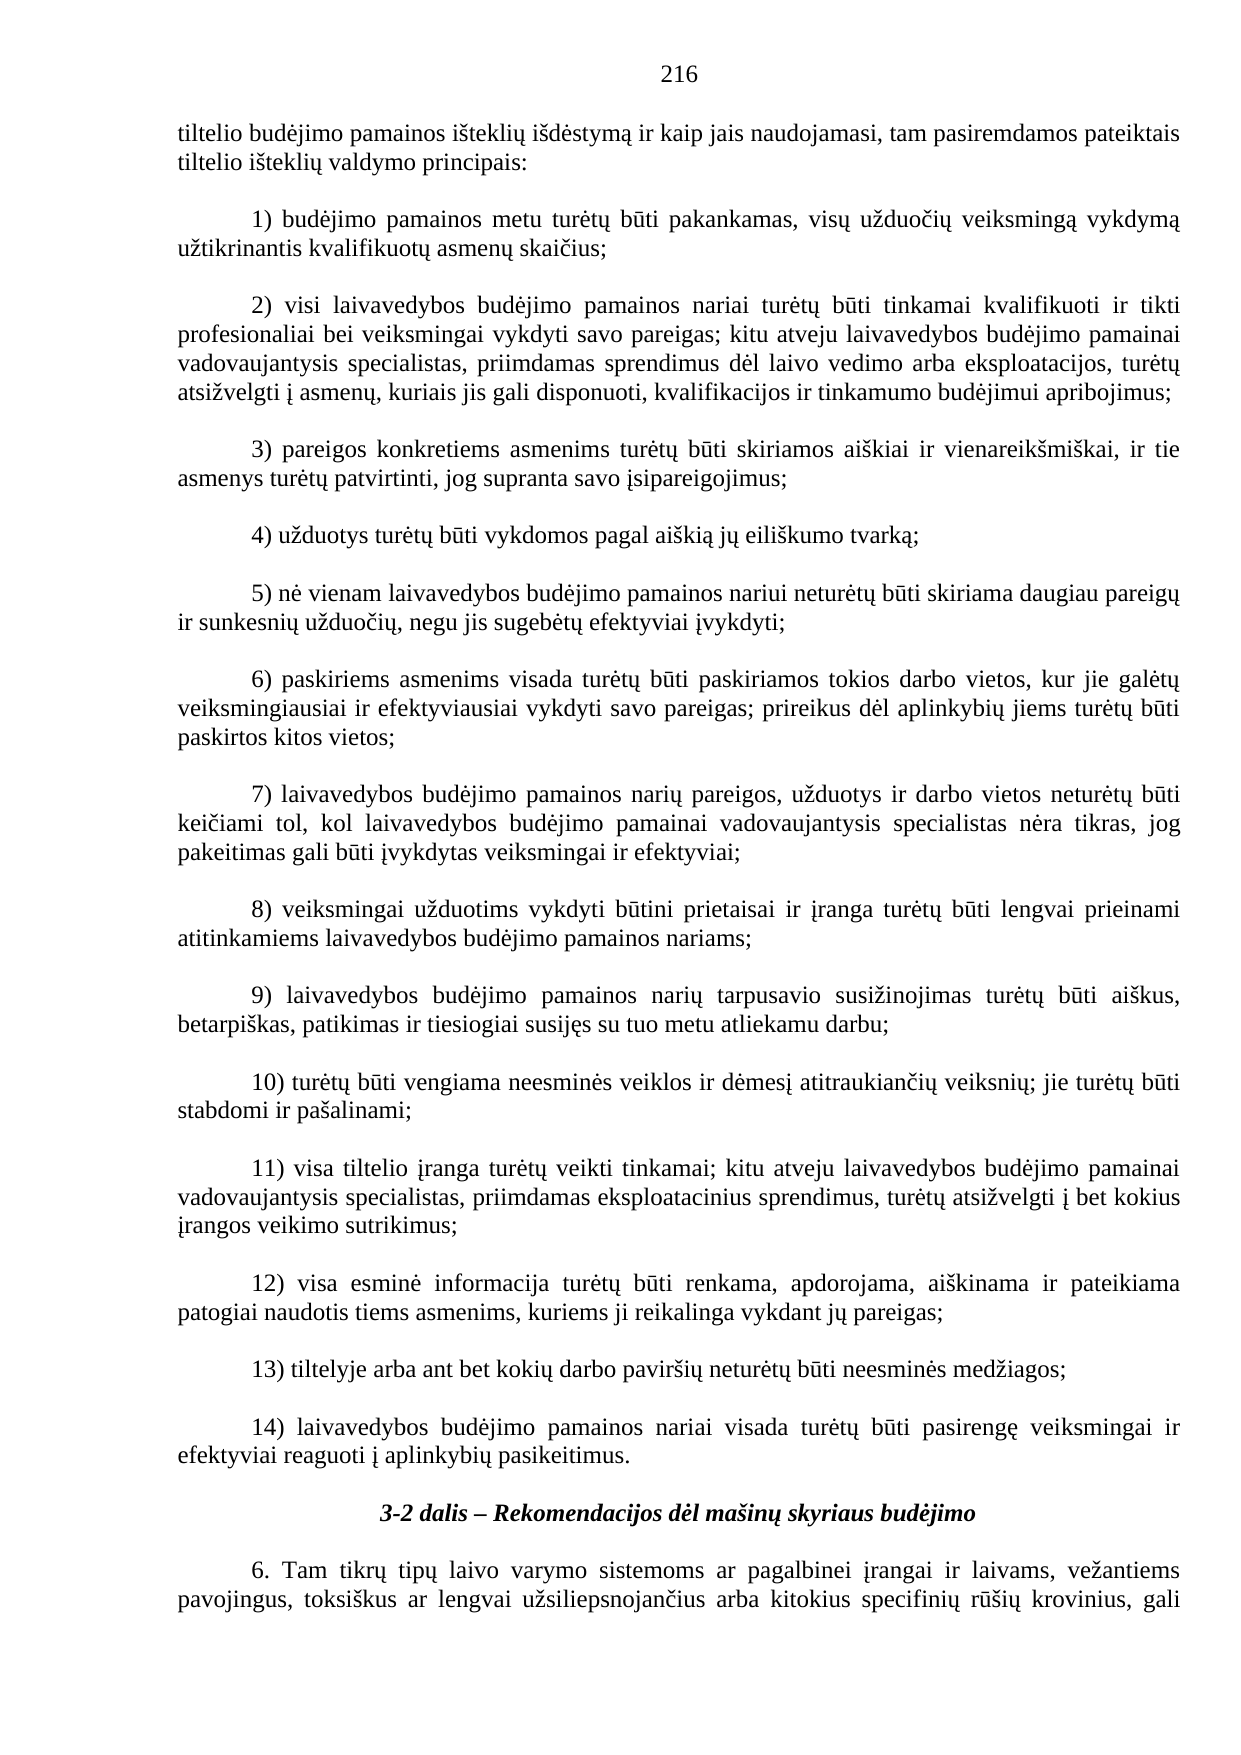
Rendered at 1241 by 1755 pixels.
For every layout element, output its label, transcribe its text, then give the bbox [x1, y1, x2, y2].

text 10) turėtų būti vengiama neesminės veiklos ir dėmesį atitraukiančių veiksnių; jie turėtų būti stabdomi ir pašalinami; [177, 1067, 1181, 1124]
text 9) laivavedybos budėjimo pamainos narių tarpusavio susižinojimas turėtų būti aiškus, betarpiškas, patikimas ir tiesiogiai susijęs su tuo metu atliekamu darbu; [177, 981, 1181, 1038]
text 2) visi laivavedybos budėjimo pamainos nariai turėtų būti tinkamai kvalifikuoti ir tikti profesionaliai bei veiksmingai vykdyti savo pareigas; kitu atveju laivavedybos budėjimo pamainai vadovaujantysis specialistas, priimdamas sprendimus dėl laivo vedimo arba eksploatacijos, turėtų atsižvelgti į asmenų, kuriais jis gali disponuoti, kvalifikacijos ir tinkamumo budėjimui apribojimus; [177, 291, 1181, 406]
text 1) budėjimo pamainos metu turėtų būti pakankamas, visų užduočių veiksmingą vykdymą užtikrinantis kvalifikuotų asmenų skaičius; [177, 204, 1181, 262]
text 12) visa esminė informacija turėtų būti renkama, apdorojama, aiškinama ir pateikiama patogiai naudotis tiems asmenims, kuriems ji reikalinga vykdant jų pareigas; [177, 1268, 1181, 1326]
text 7) laivavedybos budėjimo pamainos narių pareigos, užduotys ir darbo vietos neturėtų būti keičiami tol, kol laivavedybos budėjimo pamainai vadovaujantysis specialistas nėra tikras, jog pakeitimas gali būti įvykdytas veiksmingai ir efektyviai; [177, 779, 1181, 866]
text 11) visa tiltelio įranga turėtų veikti tinkamai; kitu atveju laivavedybos budėjimo pamainai vadovaujantysis specialistas, priimdamas eksploatacinius sprendimus, turėtų atsižvelgti į bet kokius įrangos veikimo sutrikimus; [177, 1153, 1181, 1239]
text 5) nė vienam laivavedybos budėjimo pamainos nariui neturėtų būti skiriama daugiau pareigų ir sunkesnių užduočių, negu jis sugebėtų efektyviai įvykdyti; [177, 578, 1181, 636]
text 14) laivavedybos budėjimo pamainos nariai visada turėtų būti pasirengę veiksmingai ir efektyviai reaguoti į aplinkybių pasikeitimus. [177, 1412, 1181, 1469]
text tiltelio budėjimo pamainos išteklių išdėstymą ir kaip jais naudojamasi, tam pasiremdamos pateiktais tiltelio išteklių valdymo principais: [177, 118, 1181, 176]
text 13) tiltelyje arba ant bet kokių darbo paviršių neturėtų būti neesminės medžiagos; [177, 1354, 1181, 1383]
text 6) paskiriems asmenims visada turėtų būti paskiriamos tokios darbo vietos, kur jie galėtų veiksmingiausiai ir efektyviausiai vykdyti savo pareigas; prireikus dėl aplinkybių jiems turėtų būti paskirtos kitos vietos; [177, 664, 1181, 751]
text 4) užduotys turėtų būti vykdomos pagal aiškią jų eiliškumo tvarką; [177, 521, 1181, 549]
text 6. Tam tikrų tipų laivo varymo sistemoms ar pagalbinei įrangai ir laivams, vežantiems pavojingus, toksiškus ar lengvai užsiliepsnojančius arba kitokius specifinių rūšių krovinius, gali [177, 1556, 1181, 1613]
text 3-2 dalis – Rekomendacijos dėl mašinų skyriaus budėjimo [177, 1498, 1181, 1527]
text 3) pareigos konkretiems asmenims turėtų būti skiriamos aiškiai ir vienareikšmiškai, ir tie asmenys turėtų patvirtinti, jog supranta savo įsipareigojimus; [177, 434, 1181, 492]
text 8) veiksmingai užduotims vykdyti būtini prietaisai ir įranga turėtų būti lengvai prieinami atitinkamiems laivavedybos budėjimo pamainos nariams; [177, 894, 1181, 952]
